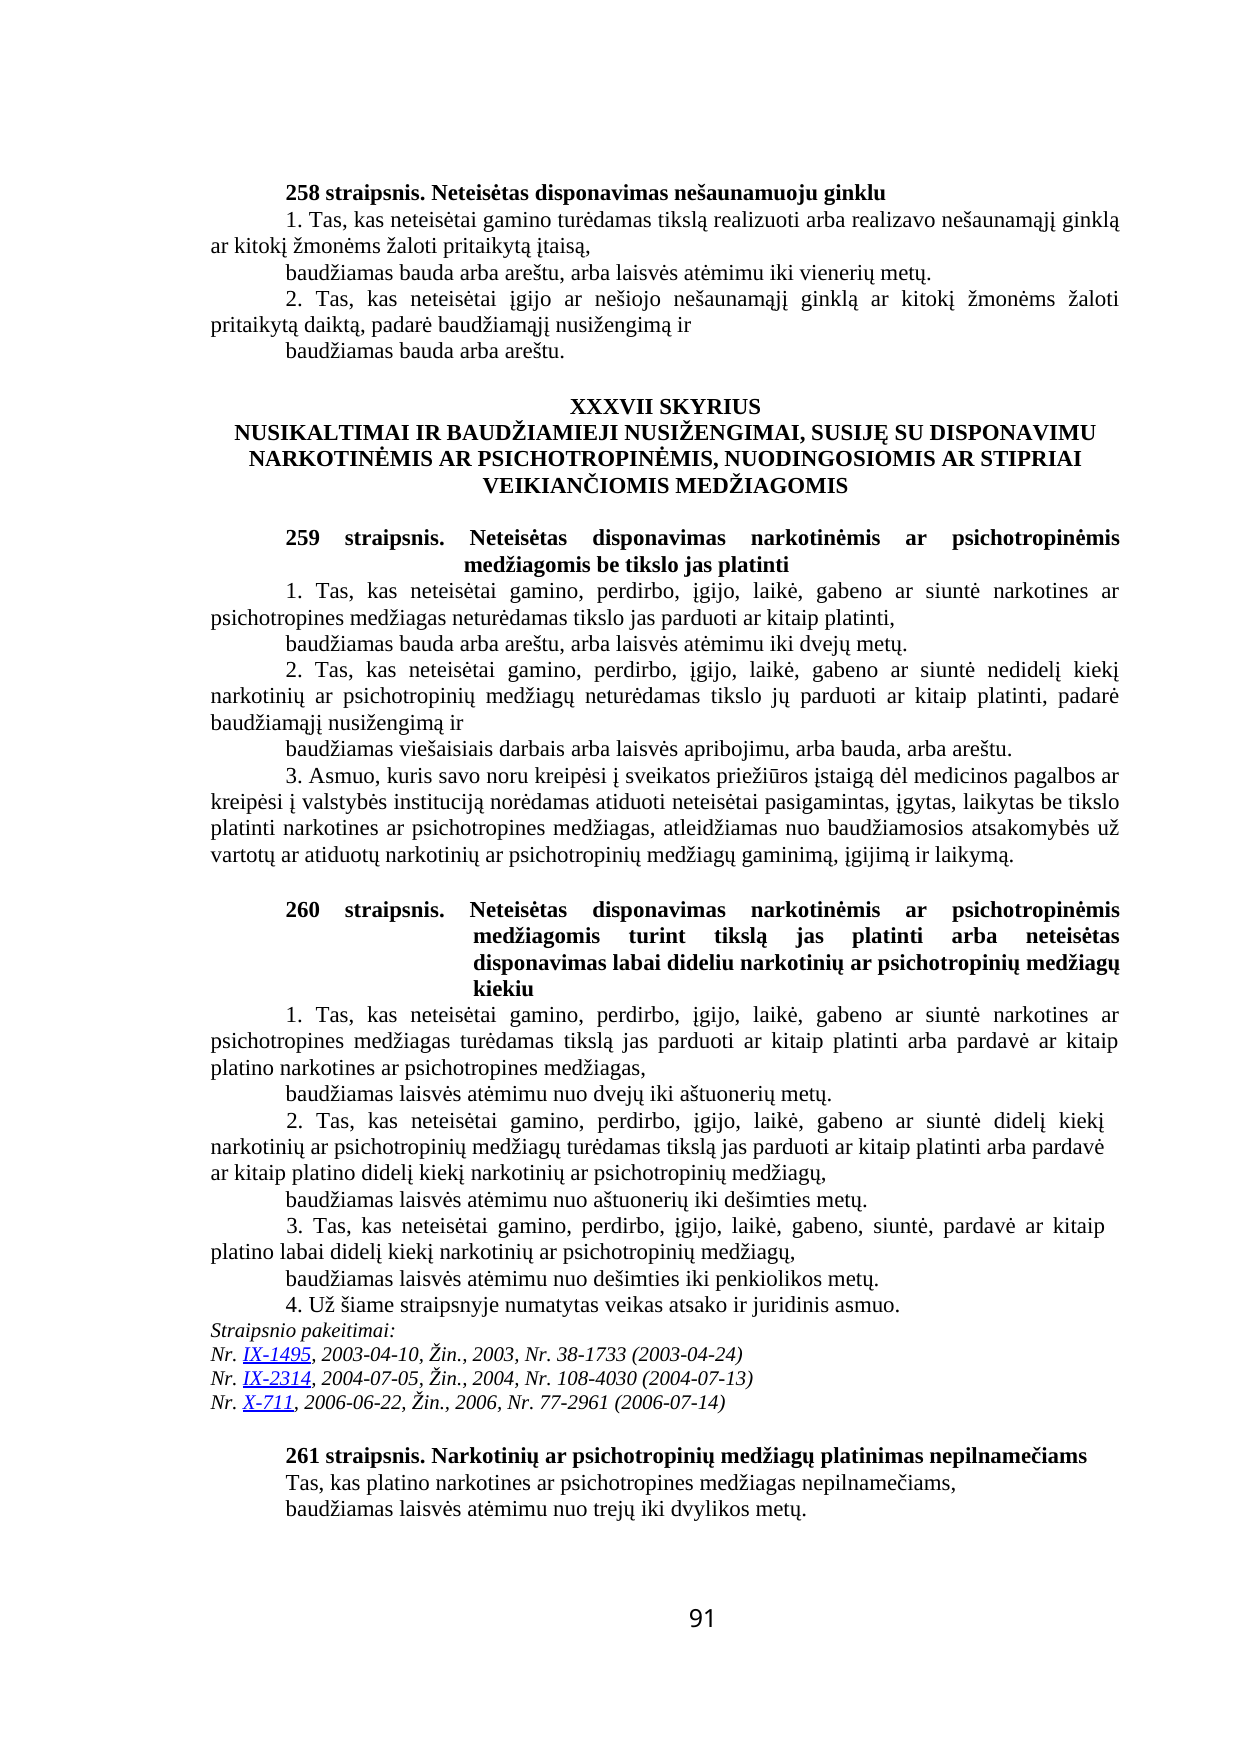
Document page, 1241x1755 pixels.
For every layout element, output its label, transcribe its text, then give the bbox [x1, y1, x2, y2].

text baudžiamas laisvės atėmimu nuo aštuonerių iki dešimties metų. [210, 1186, 1120, 1212]
text baudžiamas bauda arba areštu, arba laisvės atėmimu iki dvejų metų. [210, 630, 1120, 656]
text 258 straipsnis. Neteisėtas disponavimas nešaunamuoju ginklu [210, 179, 1120, 206]
text 2. Tas, kas neteisėtai įgijo ar nešiojo nešaunamąjį ginklą ar kitokį žmonėms žaloti pritaikytą daiktą, padarė baudžiamąjį nusižengimą ir [210, 285, 1120, 338]
text baudžiamas viešaisiais darbais arba laisvės apribojimu, arba bauda, arba areštu. [210, 735, 1120, 762]
text XXXVII SKYRIUS [210, 393, 1120, 419]
text Straipsnio pakeitimai: [210, 1317, 1120, 1342]
text Nr. IX-2314, 2004-07-05, Žin., 2004, Nr. 108-4030 (2004-07-13) [210, 1366, 1120, 1390]
text NUSIKALTIMAI IR BAUDŽIAMIEJI NUSIŽENGIMAI, SUSIJĘ SU DISPONAVIMU NARKOTINĖMIS AR PSICHOTROPINĖMIS, NUODINGOSIOMIS AR STIPRIAI VEIKIANČIOMIS MEDŽIAGOMIS [210, 419, 1120, 498]
text Nr. IX-1495, 2003-04-10, Žin., 2003, Nr. 38-1733 (2003-04-24) [210, 1342, 1120, 1366]
text baudžiamas laisvės atėmimu nuo dvejų iki aštuonerių metų. [210, 1080, 1120, 1107]
text 4. Už šiame straipsnyje numatytas veikas atsako ir juridinis asmuo. [210, 1291, 1120, 1317]
text 2. Tas, kas neteisėtai gamino, perdirbo, įgijo, laikė, gabeno ar siuntė nedidelį kiekį narkotinių ar psichotropinių medžiagų neturėdamas tikslo jų parduoti ar kitaip platinti, padarė baudžiamąjį nusižengimą ir [210, 656, 1120, 735]
text 1. Tas, kas neteisėtai gamino, perdirbo, įgijo, laikė, gabeno ar siuntė narkotines ar psichotropines medžiagas neturėdamas tikslo jas parduoti ar kitaip platinti, [210, 577, 1120, 630]
text Nr. X-711, 2006-06-22, Žin., 2006, Nr. 77-2961 (2006-07-14) [210, 1390, 1120, 1414]
text baudžiamas bauda arba areštu. [210, 338, 1120, 364]
text 261 straipsnis. Narkotinių ar psichotropinių medžiagų platinimas nepilnamečiams [285, 1442, 1120, 1469]
text Tas, kas platino narkotines ar psichotropines medžiagas nepilnamečiams, [210, 1469, 1120, 1495]
text 1. Tas, kas neteisėtai gamino, perdirbo, įgijo, laikė, gabeno ar siuntė narkotines ar psichotropines medžiagas turėdamas tikslą jas parduoti ar kitaip platinti arba pardavė ar kitaip platino narkotines ar psichotropines medžiagas, [210, 1001, 1120, 1080]
text baudžiamas bauda arba areštu, arba laisvės atėmimu iki vienerių metų. [210, 258, 1120, 285]
text baudžiamas laisvės atėmimu nuo trejų iki dvylikos metų. [210, 1495, 1120, 1522]
text 3. Tas, kas neteisėtai gamino, perdirbo, įgijo, laikė, gabeno, siuntė, pardavė ar kitaip platino labai didelį kiekį narkotinių ar psichotropinių medžiagų, [210, 1212, 1106, 1265]
text 260 straipsnis. Neteisėtas disponavimas narkotinėmis ar psichotropinėmis medžiagomis turint tikslą jas platinti arba neteisėtas disponavimas labai dideliu narkotinių ar psichotropinių medžiagų kiekiu [285, 896, 1120, 1001]
text 3. Asmuo, kuris savo noru kreipėsi į sveikatos priežiūros įstaigą dėl medicinos pagalbos ar kreipėsi į valstybės instituciją norėdamas atiduoti neteisėtai pasigamintas, įgytas, laikytas be tikslo platinti narkotines ar psichotropines medžiagas, atleidžiamas nuo baudžiamosios atsakomybės už vartotų ar atiduotų narkotinių ar psichotropinių medžiagų gaminimą, įgijimą ir laikymą. [210, 762, 1120, 867]
text 259 straipsnis. Neteisėtas disponavimas narkotinėmis ar psichotropinėmis medžiagomis be tikslo jas platinti [285, 524, 1120, 577]
text 2. Tas, kas neteisėtai gamino, perdirbo, įgijo, laikė, gabeno ar siuntė didelį kiekį narkotinių ar psichotropinių medžiagų turėdamas tikslą jas parduoti ar kitaip platinti arba pardavė ar kitaip platino didelį kiekį narkotinių ar psichotropinių medžiagų, [210, 1107, 1106, 1186]
text baudžiamas laisvės atėmimu nuo dešimties iki penkiolikos metų. [210, 1265, 1120, 1291]
text 1. Tas, kas neteisėtai gamino turėdamas tikslą realizuoti arba realizavo nešaunamąjį ginklą ar kitokį žmonėms žaloti pritaikytą įtaisą, [210, 206, 1120, 258]
